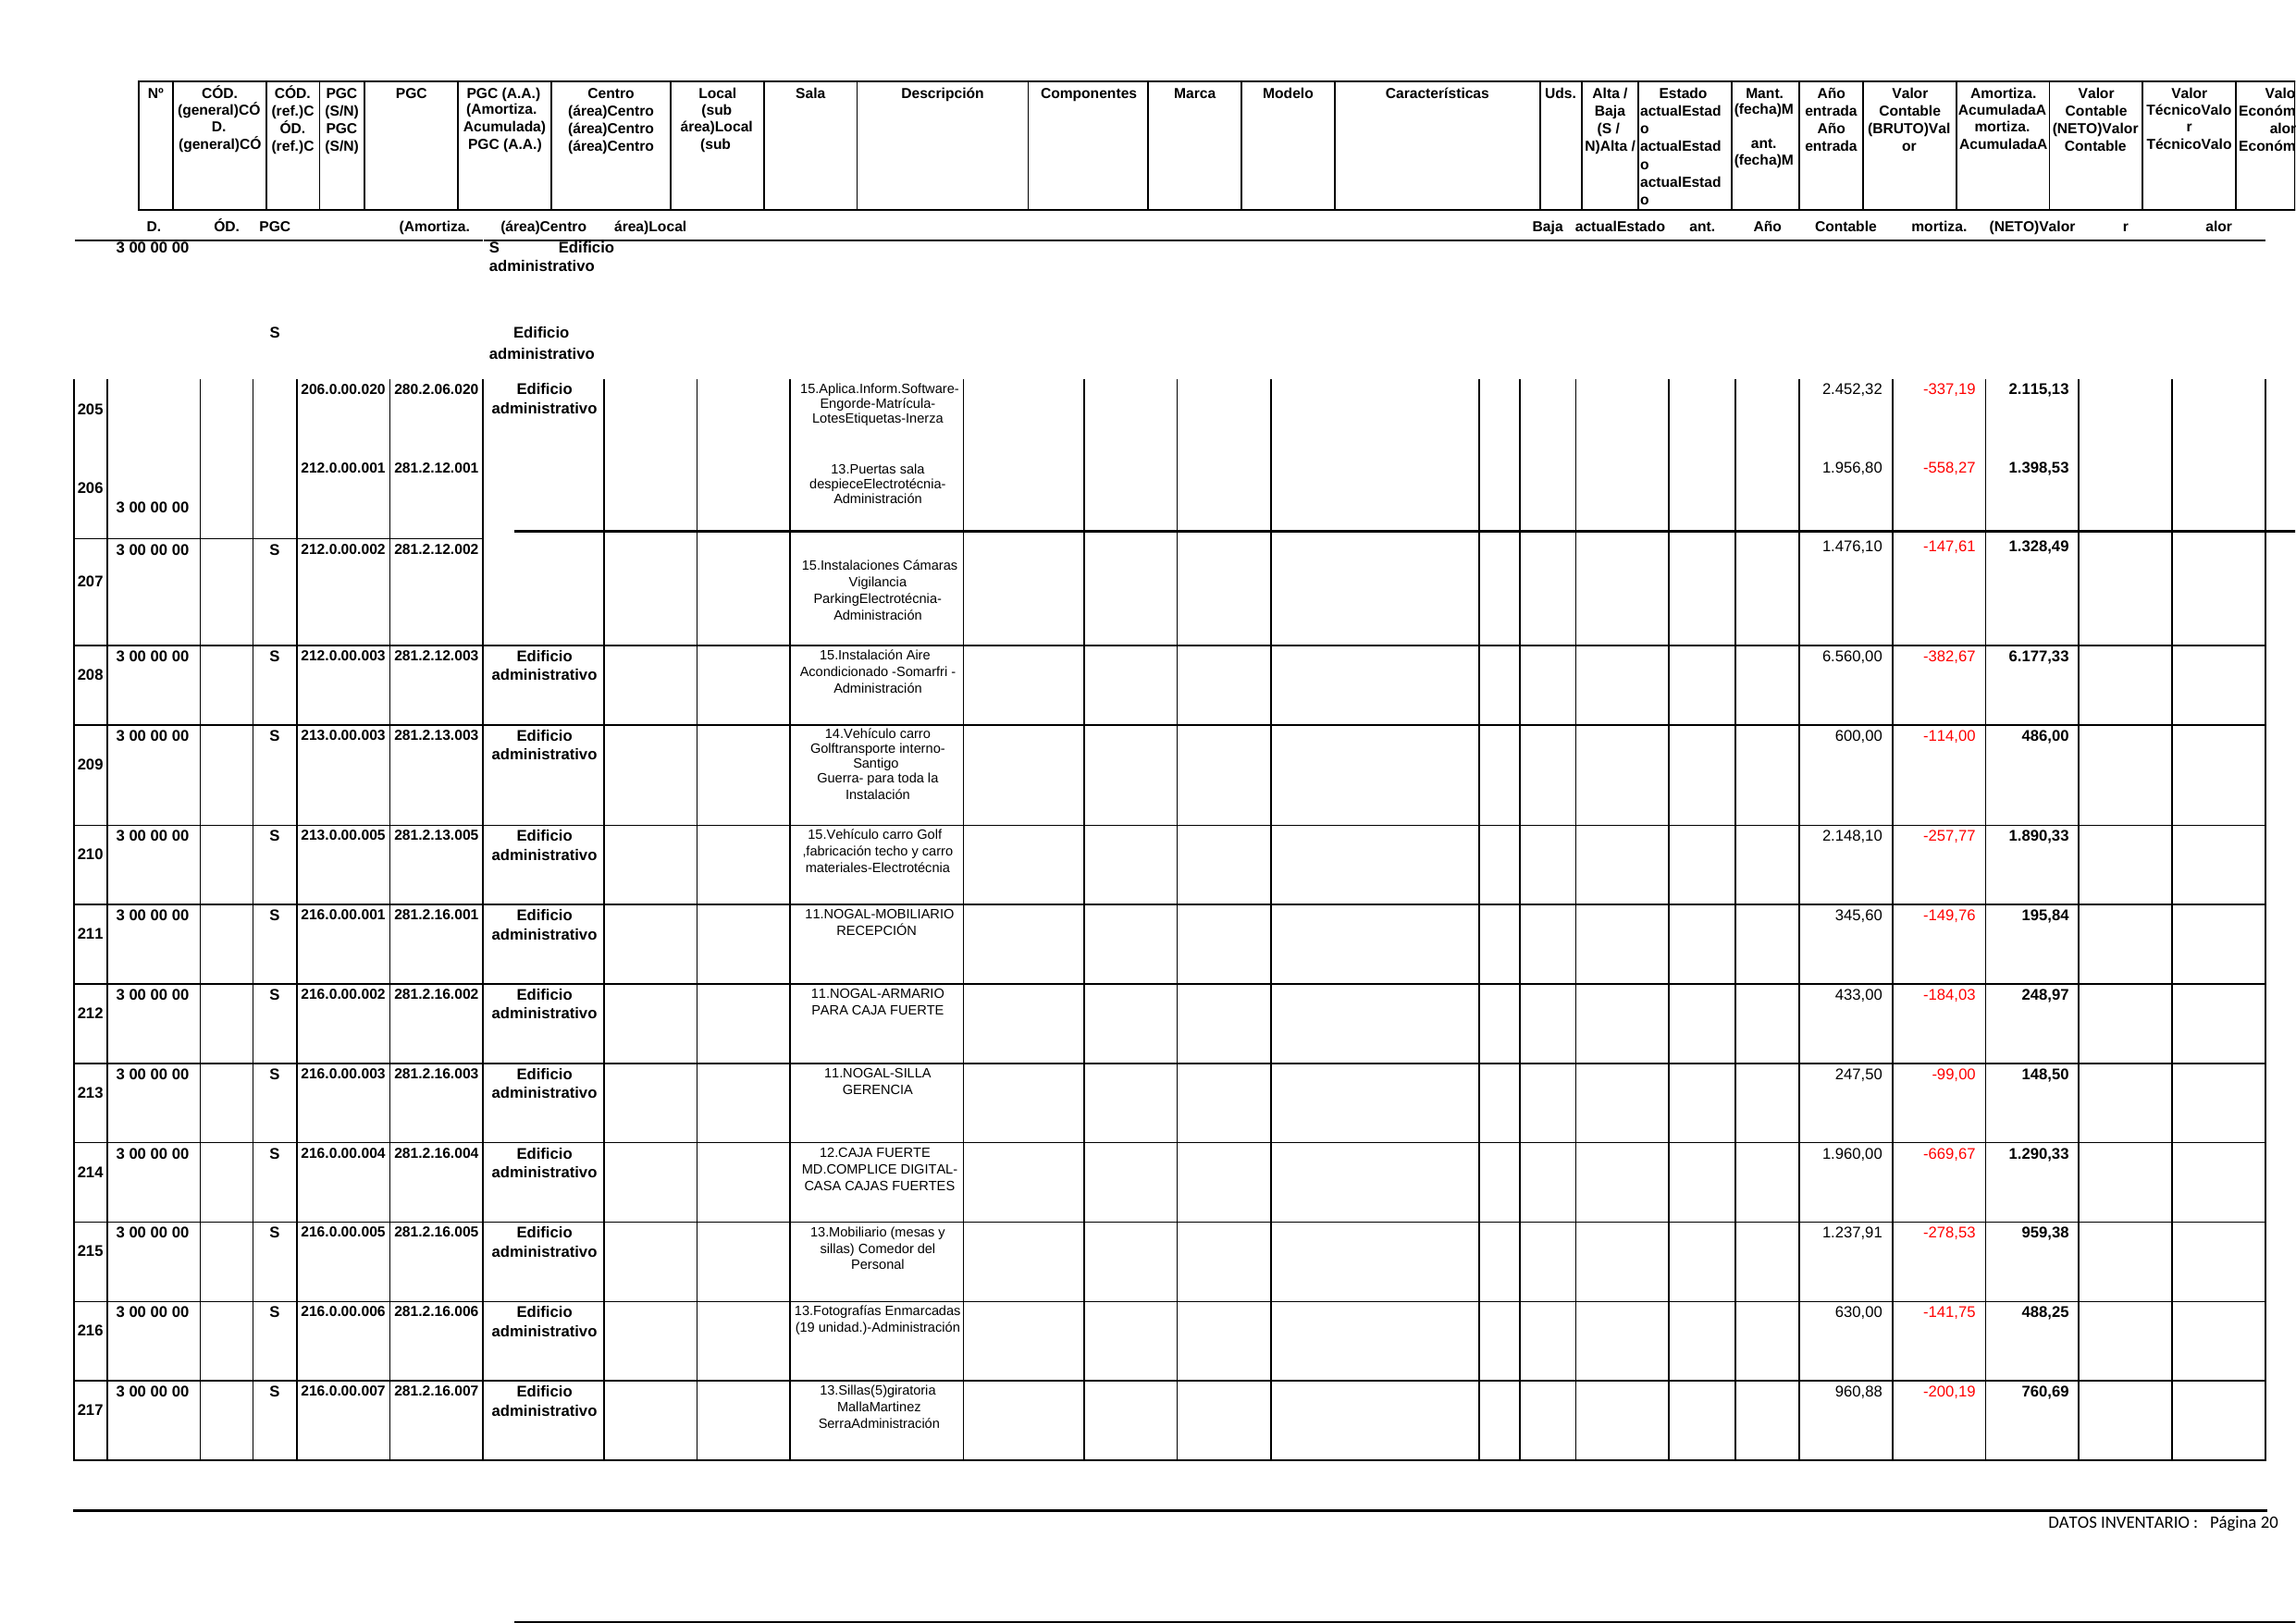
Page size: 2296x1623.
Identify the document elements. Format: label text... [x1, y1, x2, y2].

table_cell 3 00 00 00 [108, 1382, 200, 1459]
table_cell S [253, 646, 296, 724]
table_cell S [253, 905, 296, 983]
table_cell [1736, 1064, 1798, 1142]
table_cell 960,88 [1800, 1382, 1892, 1459]
table_cell 6.560,00 [1800, 646, 1892, 724]
table_cell [1085, 726, 1177, 824]
table_cell 630,00 [1800, 1302, 1892, 1380]
table_cell [1178, 826, 1270, 904]
table_cell [1576, 1064, 1668, 1142]
table_cell 281.2.12.002 [390, 539, 482, 645]
table_cell 214 [75, 1143, 106, 1222]
table_header -337,19 -558,27 [1894, 379, 1985, 530]
table_header Edificio administrativo [484, 379, 603, 645]
table_cell [1670, 726, 1734, 824]
table_cell 216.0.00.002 [298, 985, 389, 1063]
table_cell [605, 646, 697, 724]
table_cell [1480, 1302, 1519, 1380]
table_cell [964, 905, 1083, 983]
table_cell [1736, 646, 1798, 724]
table_cell [1480, 1064, 1519, 1142]
table_cell [964, 985, 1083, 1063]
table_cell [2173, 1382, 2265, 1459]
table_cell [605, 1382, 697, 1459]
table_cell 216.0.00.001 [298, 905, 389, 983]
table_cell [1670, 1064, 1734, 1142]
table_cell 11.NOGAL-SILLA GERENCIA [791, 1064, 963, 1142]
table_cell S [253, 1143, 296, 1222]
table_cell [1085, 1143, 1177, 1222]
table_cell [1521, 646, 1575, 724]
table_cell 216.0.00.007 [298, 1382, 389, 1459]
table_cell [1670, 826, 1734, 904]
table_cell 217 [75, 1382, 106, 1459]
table_cell -257,77 [1894, 826, 1985, 904]
table_cell [1085, 646, 1177, 724]
table_cell [1670, 1143, 1734, 1222]
table_cell 281.2.16.002 [390, 985, 482, 1063]
table_cell 281.2.16.006 [390, 1302, 482, 1380]
table_cell [1272, 1143, 1478, 1222]
table_cell 3 00 00 00 [108, 985, 200, 1063]
table_cell 3 00 00 00 [108, 1143, 200, 1222]
table_cell [2080, 1302, 2171, 1380]
table_cell 3 00 00 00 [108, 905, 200, 983]
table_cell [1576, 1143, 1668, 1222]
table_header [1521, 533, 1575, 645]
table_cell [605, 826, 697, 904]
table_cell S [253, 1223, 296, 1300]
table_header 2.452,32 1.956,80 [1800, 379, 1892, 530]
table_cell [1576, 905, 1668, 983]
table_cell [1480, 826, 1519, 904]
table_cell [1576, 726, 1668, 824]
table_cell [605, 1064, 697, 1142]
table_cell 281.2.12.003 [390, 646, 482, 724]
table_cell 345,60 [1800, 905, 1892, 983]
table_cell 3 00 00 00 [108, 1302, 200, 1380]
table_cell 281.2.16.007 [390, 1382, 482, 1459]
table_cell [1576, 985, 1668, 1063]
table_cell 3 00 00 00 [108, 1064, 200, 1142]
table_header [2080, 533, 2171, 645]
table_header [1272, 533, 1478, 645]
table_cell 248,97 [1986, 985, 2078, 1063]
table_header [1178, 533, 1270, 645]
table_header 1.328,49 [1986, 533, 2078, 645]
table_header [697, 379, 789, 530]
table_cell [1670, 1302, 1734, 1380]
table_cell [2173, 1064, 2265, 1142]
table_cell [697, 1302, 789, 1380]
table_header -147,61 [1894, 533, 1985, 645]
table_header [1178, 379, 1270, 530]
table_cell 281.2.16.003 [390, 1064, 482, 1142]
table_cell [201, 905, 253, 983]
table_cell S [253, 726, 296, 824]
table_cell [1178, 1064, 1270, 1142]
table_cell [1178, 985, 1270, 1063]
table_cell [1272, 646, 1478, 724]
table_cell 3 00 00 00 [108, 646, 200, 724]
table_cell 959,38 [1986, 1223, 2078, 1300]
table_cell 3 00 00 00 [108, 1223, 200, 1300]
table_cell 13.Fotografías Enmarcadas (19 unidad.)-Administración [791, 1302, 963, 1380]
table_cell 14.Vehículo carro Golftransporte interno-Santigo Guerra- para toda la Instalación [791, 726, 963, 824]
table_cell [964, 1382, 1083, 1459]
table_cell -141,75 [1894, 1302, 1985, 1380]
table_cell [1272, 1223, 1478, 1300]
table_cell [605, 726, 697, 824]
table_cell [1178, 1382, 1270, 1459]
table_cell 209 [75, 726, 106, 824]
table_header [2173, 379, 2265, 530]
table_header [1521, 379, 1575, 530]
table_cell [605, 1302, 697, 1380]
table_cell [1670, 646, 1734, 724]
table_cell [1521, 1064, 1575, 1142]
table_cell Edificio administrativo [484, 1382, 603, 1459]
table_cell [697, 1143, 789, 1222]
table_cell [1736, 726, 1798, 824]
table_cell 212 [75, 985, 106, 1063]
table_cell Edificio administrativo [484, 1064, 603, 1142]
table_cell [1576, 1382, 1668, 1459]
table_header [605, 533, 697, 645]
table_header [1670, 533, 1734, 645]
table_cell [201, 1302, 253, 1380]
table_cell [1178, 1143, 1270, 1222]
table_cell [1576, 1302, 1668, 1380]
table_cell [1521, 985, 1575, 1063]
table_cell [1085, 1223, 1177, 1300]
table_cell 11.NOGAL-ARMARIO PARA CAJA FUERTE [791, 985, 963, 1063]
table_cell [1272, 1302, 1478, 1380]
table_cell [201, 1143, 253, 1222]
table_cell [1272, 985, 1478, 1063]
table_cell [201, 539, 253, 645]
table_cell [1521, 1302, 1575, 1380]
table_cell 600,00 [1800, 726, 1892, 824]
table_cell [2080, 1223, 2171, 1300]
table_cell -184,03 [1894, 985, 1985, 1063]
table_cell 148,50 [1986, 1064, 2078, 1142]
table_cell 281.2.13.003 [390, 726, 482, 824]
table_cell [605, 985, 697, 1063]
table_cell [2173, 826, 2265, 904]
table_cell [964, 1143, 1083, 1222]
table_header [1480, 533, 1519, 645]
table_cell [1736, 1223, 1798, 1300]
table_cell [964, 646, 1083, 724]
table_cell 760,69 [1986, 1382, 2078, 1459]
table_cell 13.Mobiliario (mesas y sillas) Comedor del Personal [791, 1223, 963, 1300]
table_cell Edificio administrativo [484, 646, 603, 724]
table_cell 2.148,10 [1800, 826, 1892, 904]
table_cell 3 00 00 00 [108, 826, 200, 904]
table_cell [2080, 1143, 2171, 1222]
table_cell [697, 726, 789, 824]
table_cell [2173, 905, 2265, 983]
table_cell [1480, 1223, 1519, 1300]
table_cell 212.0.00.003 [298, 646, 389, 724]
table_cell 13.Sillas(5)giratoria MallaMartinez SerraAdministración [791, 1382, 963, 1459]
table_cell [201, 1382, 253, 1459]
table_cell [697, 826, 789, 904]
table_cell 195,84 [1986, 905, 2078, 983]
table_header [1576, 379, 1668, 530]
table_cell -114,00 [1894, 726, 1985, 824]
table_cell [1272, 905, 1478, 983]
table_cell [1521, 1223, 1575, 1300]
table_cell [964, 826, 1083, 904]
table_cell S [253, 539, 296, 645]
table_cell 11.NOGAL-MOBILIARIO RECEPCIÓN [791, 905, 963, 983]
table_cell [964, 1064, 1083, 1142]
table_cell [1085, 905, 1177, 983]
table_header [1272, 379, 1478, 530]
table_cell [2080, 1382, 2171, 1459]
table_cell [1178, 726, 1270, 824]
table_cell [1576, 1223, 1668, 1300]
table_cell [201, 985, 253, 1063]
table_cell 15.Instalación Aire Acondicionado -Somarfri -Administración [791, 646, 963, 724]
table_cell 15.Vehículo carro Golf ,fabricación techo y carro materiales-Electrotécnia [791, 826, 963, 904]
table_header [2173, 533, 2265, 645]
table_header [605, 379, 697, 530]
table_cell [2173, 1223, 2265, 1300]
table_header 15.Aplica.Inform.Software- Engorde-Matrícula-LotesEtiquetas-Inerza 13.Puertas sala despieceElectrotécnia-Administración [791, 379, 963, 530]
table_cell 1.237,91 [1800, 1223, 1892, 1300]
table_cell 6.177,33 [1986, 646, 2078, 724]
table_cell 213.0.00.005 [298, 826, 389, 904]
table_header [1085, 379, 1177, 530]
table_cell S [253, 1382, 296, 1459]
table_cell [605, 905, 697, 983]
table_cell [2173, 726, 2265, 824]
table_header [1085, 533, 1177, 645]
table_cell [2080, 826, 2171, 904]
table_cell [1480, 1382, 1519, 1459]
table_header 206.0.00.020 212.0.00.001 [298, 379, 389, 538]
table_header 15.Instalaciones Cámaras Vigilancia ParkingElectrotécnia-Administración [791, 533, 963, 645]
table_cell [1178, 1302, 1270, 1380]
table_cell 216.0.00.005 [298, 1223, 389, 1300]
table_header [1670, 379, 1734, 530]
table_cell [1670, 1382, 1734, 1459]
table_cell [1670, 1223, 1734, 1300]
table_cell Edificio administrativo [484, 1223, 603, 1300]
table_cell [2080, 1064, 2171, 1142]
table_cell [1178, 905, 1270, 983]
table_cell 213.0.00.003 [298, 726, 389, 824]
table_cell [964, 1223, 1083, 1300]
table_cell [697, 1382, 789, 1459]
table_cell 12.CAJA FUERTE MD.COMPLICE DIGITAL- CASA CAJAS FUERTES [791, 1143, 963, 1222]
table_cell 433,00 [1800, 985, 1892, 1063]
table_cell [605, 1143, 697, 1222]
table_cell 212.0.00.002 [298, 539, 389, 645]
table_cell 216 [75, 1302, 106, 1380]
table_header [1736, 533, 1798, 645]
table_header [697, 533, 789, 645]
table_cell [1272, 1064, 1478, 1142]
table_cell 1.890,33 [1986, 826, 2078, 904]
table_cell [1521, 1143, 1575, 1222]
table_cell [2173, 646, 2265, 724]
table_cell [1480, 1143, 1519, 1222]
table_cell Edificio administrativo [484, 1143, 603, 1222]
table_cell [1272, 726, 1478, 824]
table_cell [1085, 985, 1177, 1063]
table_cell [1576, 646, 1668, 724]
table_cell [1521, 826, 1575, 904]
table_cell 488,25 [1986, 1302, 2078, 1380]
table_cell [1085, 1302, 1177, 1380]
table_cell 281.2.16.004 [390, 1143, 482, 1222]
table_cell 216.0.00.006 [298, 1302, 389, 1380]
table_cell 281.2.16.001 [390, 905, 482, 983]
table_header [964, 533, 1083, 645]
table_cell 215 [75, 1223, 106, 1300]
table_cell [201, 1223, 253, 1300]
table_cell [1576, 826, 1668, 904]
table_cell [1178, 1223, 1270, 1300]
table_cell Edificio administrativo [484, 826, 603, 904]
table_cell Edificio administrativo [484, 726, 603, 824]
table_cell [697, 1223, 789, 1300]
table_cell -200,19 [1894, 1382, 1985, 1459]
table_cell [964, 1302, 1083, 1380]
table_cell [1521, 726, 1575, 824]
table_cell [1736, 1382, 1798, 1459]
table_cell 211 [75, 905, 106, 983]
table_cell [1736, 1143, 1798, 1222]
table_header [2080, 379, 2171, 530]
table_header [964, 379, 1083, 530]
table_cell [1480, 905, 1519, 983]
table_header [1576, 533, 1668, 645]
table_cell 281.2.13.005 [390, 826, 482, 904]
table_cell [1736, 905, 1798, 983]
table_cell [1272, 826, 1478, 904]
table_cell S [253, 826, 296, 904]
table_cell [1670, 905, 1734, 983]
table_header 205 206 [75, 379, 106, 538]
table_cell [1480, 646, 1519, 724]
table_cell 213 [75, 1064, 106, 1142]
table_cell [2080, 985, 2171, 1063]
table_header [201, 379, 253, 538]
table_cell [201, 1064, 253, 1142]
table_cell [1736, 1302, 1798, 1380]
table_cell [1521, 905, 1575, 983]
table_cell [201, 826, 253, 904]
table_cell [697, 646, 789, 724]
table_cell [2080, 646, 2171, 724]
table_cell -278,53 [1894, 1223, 1985, 1300]
table_cell Edificio administrativo [484, 1302, 603, 1380]
table_cell [697, 1064, 789, 1142]
table_cell [1670, 985, 1734, 1063]
table_cell 210 [75, 826, 106, 904]
table_cell [2173, 1143, 2265, 1222]
table_cell 216.0.00.003 [298, 1064, 389, 1142]
table_cell S [253, 1064, 296, 1142]
table_cell [1178, 646, 1270, 724]
table_cell [1736, 985, 1798, 1063]
table_cell -99,00 [1894, 1064, 1985, 1142]
table_header [1480, 379, 1519, 530]
table_cell [2173, 985, 2265, 1063]
table_cell 207 [75, 539, 106, 645]
table_cell [1085, 1382, 1177, 1459]
table_cell Edificio administrativo [484, 905, 603, 983]
table_cell [2173, 1302, 2265, 1380]
table_cell 1.290,33 [1986, 1143, 2078, 1222]
table_cell -382,67 [1894, 646, 1985, 724]
table_cell [1480, 985, 1519, 1063]
table_cell 3 00 00 00 [108, 726, 200, 824]
table_header 280.2.06.020 281.2.12.001 [390, 379, 482, 538]
table_cell S [253, 985, 296, 1063]
table_cell [697, 985, 789, 1063]
table_header 1.476,10 [1800, 533, 1892, 645]
table_cell [964, 726, 1083, 824]
table_cell 208 [75, 646, 106, 724]
table_cell 1.960,00 [1800, 1143, 1892, 1222]
table_cell [697, 905, 789, 983]
table_cell Edificio administrativo [484, 985, 603, 1063]
table_cell -149,76 [1894, 905, 1985, 983]
table_cell [201, 646, 253, 724]
table_cell 486,00 [1986, 726, 2078, 824]
table_cell S [253, 1302, 296, 1380]
table_cell 247,50 [1800, 1064, 1892, 1142]
table_cell [2080, 905, 2171, 983]
table_header 2.115,13 1.398,53 [1986, 379, 2078, 530]
table_header 3 00 00 00 [108, 379, 200, 538]
table_cell [1521, 1382, 1575, 1459]
table_cell [1085, 826, 1177, 904]
table_header [253, 379, 296, 538]
table_cell [1085, 1064, 1177, 1142]
table_cell [605, 1223, 697, 1300]
table_cell [1480, 726, 1519, 824]
table_cell -669,67 [1894, 1143, 1985, 1222]
table_header [1736, 379, 1798, 530]
table_cell [1736, 826, 1798, 904]
table_cell [201, 726, 253, 824]
table_cell [1272, 1382, 1478, 1459]
table_cell [2080, 726, 2171, 824]
table_cell 216.0.00.004 [298, 1143, 389, 1222]
table_cell 281.2.16.005 [390, 1223, 482, 1300]
table_cell 3 00 00 00 [108, 539, 200, 645]
